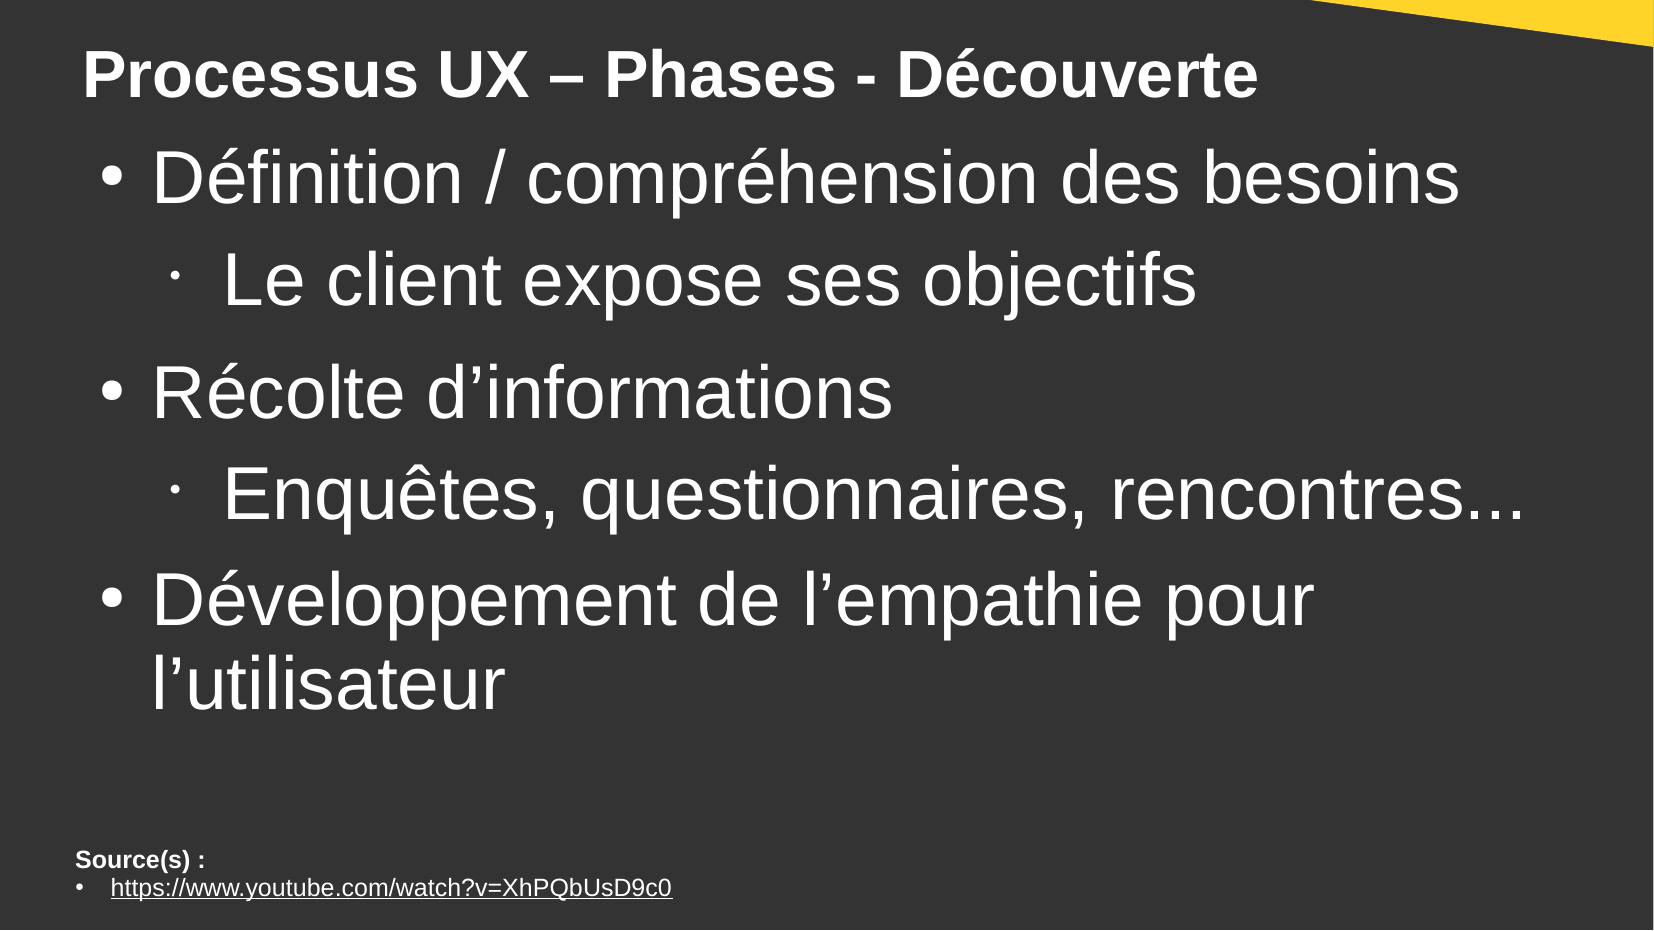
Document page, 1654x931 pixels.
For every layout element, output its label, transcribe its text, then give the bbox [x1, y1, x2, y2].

text_box Source(s) : https://www.youtube.com/watch?v=XhPQbUsD9c0 [60, 838, 1546, 931]
title Processus UX – Phases - Découverte [82, 37, 1571, 114]
text_box [1309, 0, 1654, 47]
list Définition / compréhension des besoins Le client expose ses objectifs Récolte d’informations Enquêtes, questionnaires, rencontres... Développement de l’empathie pour l’utilisateur [80, 135, 1620, 827]
